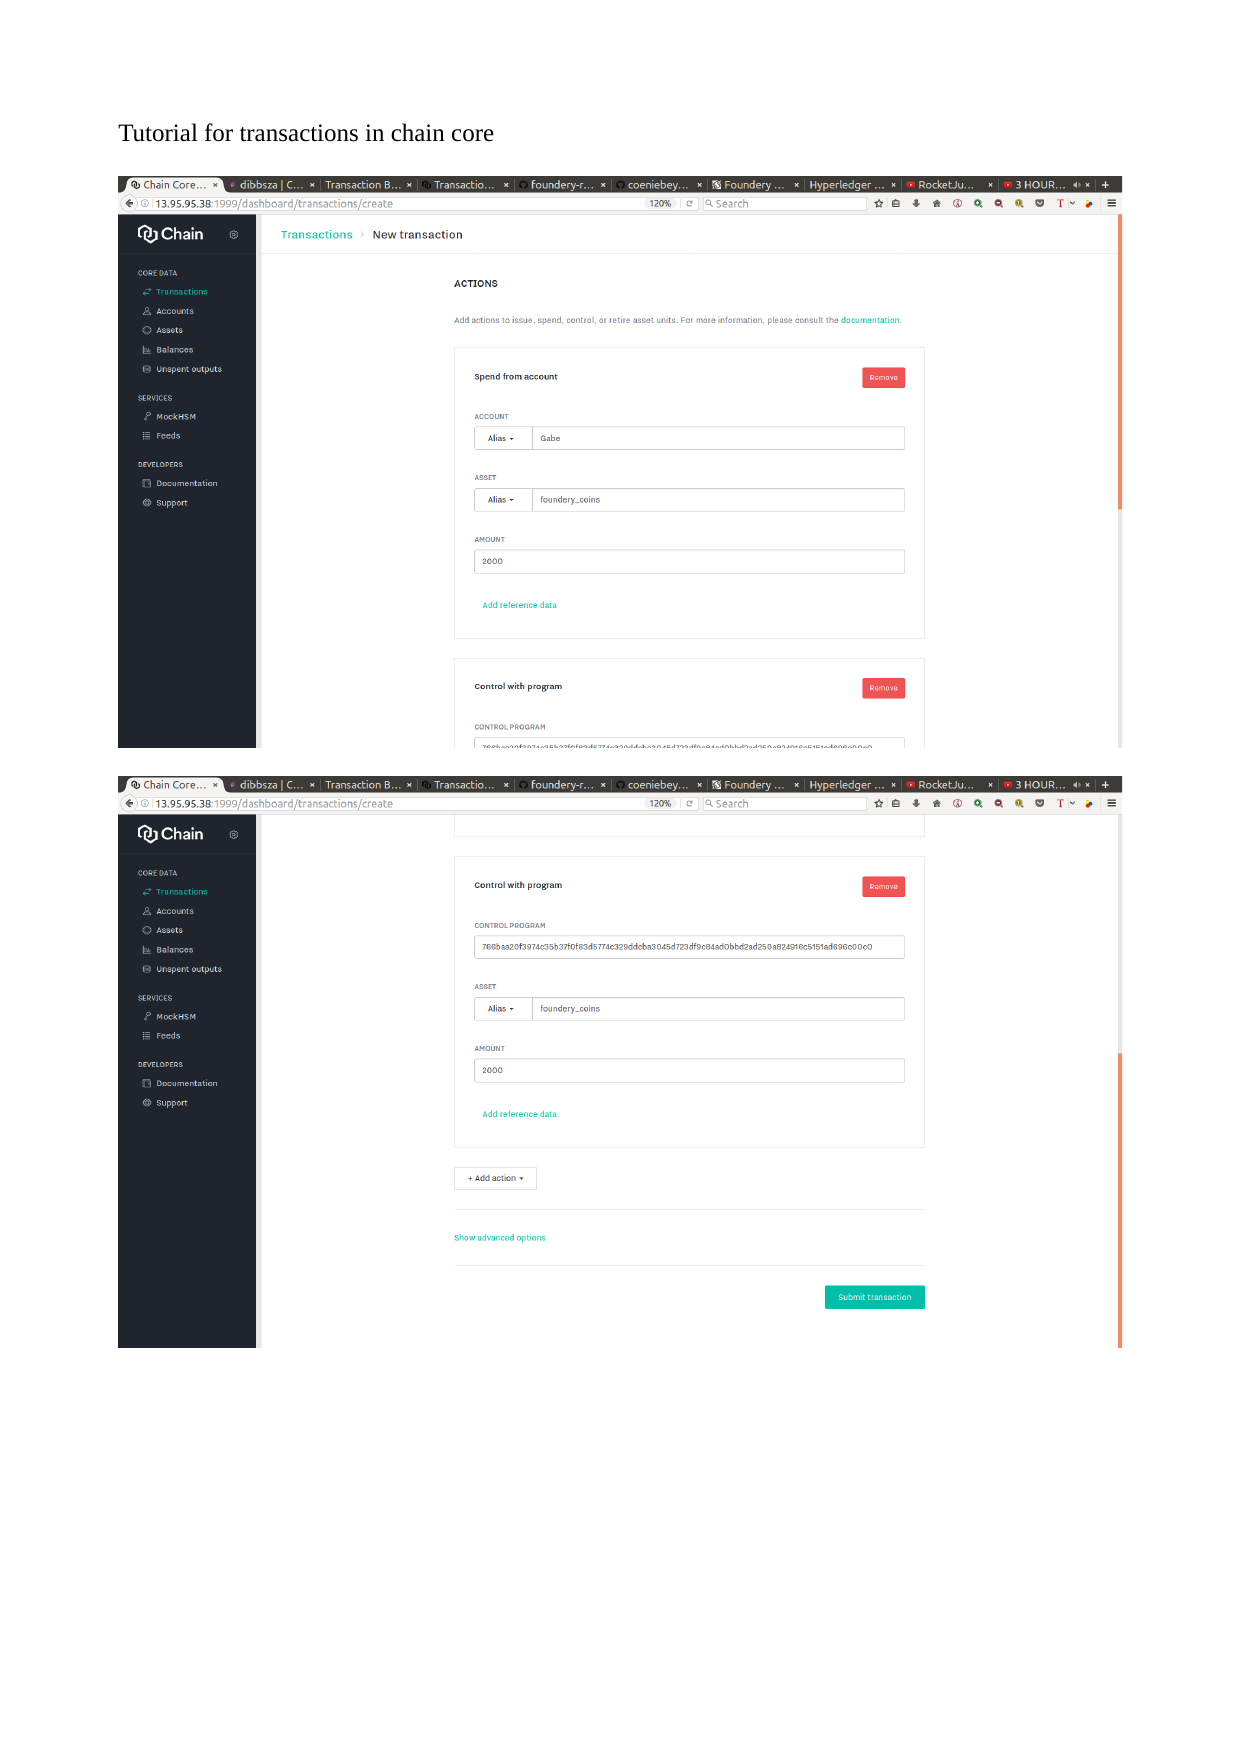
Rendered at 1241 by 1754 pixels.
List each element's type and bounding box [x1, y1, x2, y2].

picture [118, 776, 1123, 1348]
picture [118, 176, 1123, 748]
